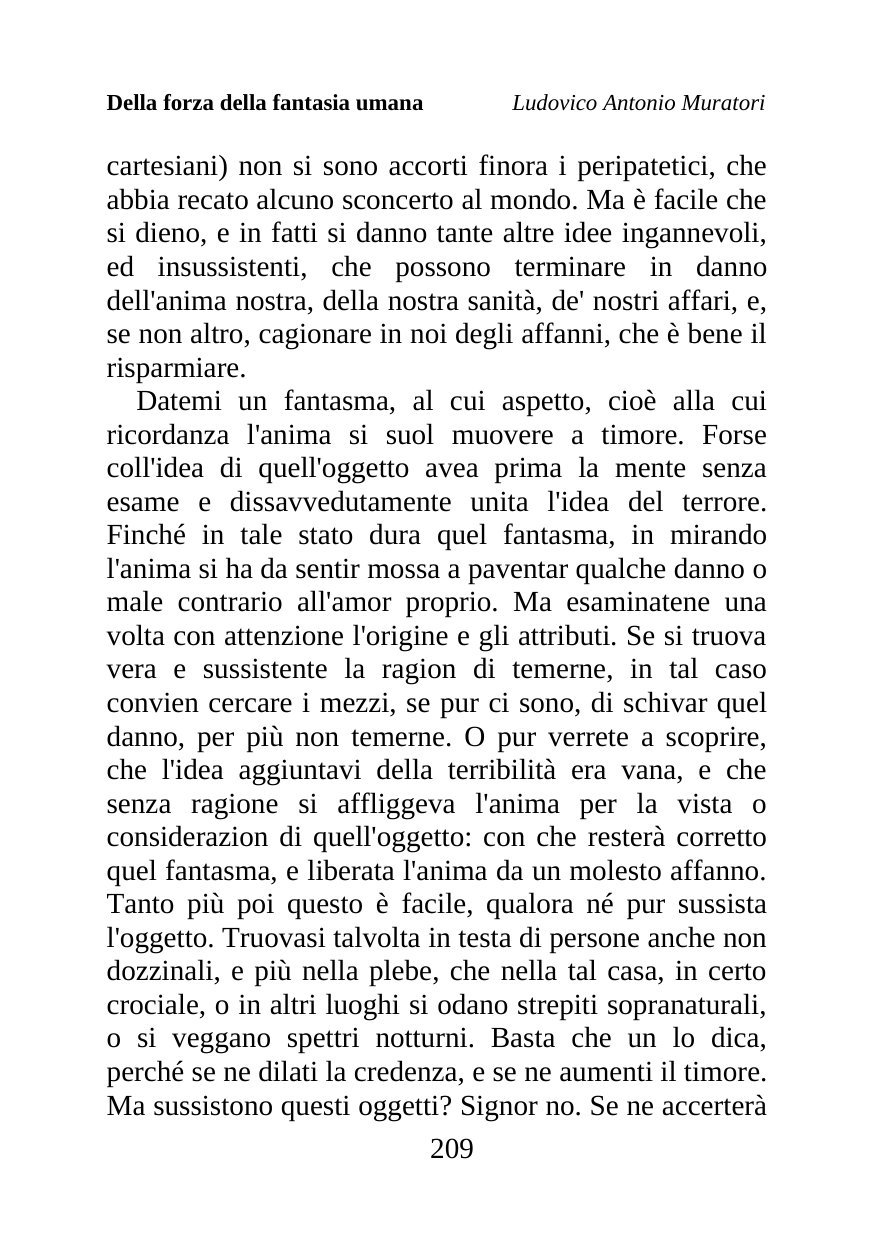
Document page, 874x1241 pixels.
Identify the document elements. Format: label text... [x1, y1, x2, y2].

text cartesiani) non si sono accorti finora i peripatetici, che abbia recato alcuno sconcerto al mondo. Ma è facile che si dieno, e in fatti si danno tante altre idee ingannevoli, ed insussistenti, che possono terminare in danno dell'anima nostra, della nostra sanità, de' nostri affari, e, se non altro, cagionare in noi degli affanni, che è bene il risparmiare. [106, 148, 768, 383]
text Datemi un fantasma, al cui aspetto, cioè alla cui ricordanza l'anima si suol muovere a timore. Forse coll'idea di quell'oggetto avea prima la mente senza esame e dissavvedutamente unita l'idea del terrore. Finché in tale stato dura quel fantasma, in mirando l'anima si ha da sentir mossa a paventar qualche danno o male contrario all'amor proprio. Ma esaminatene una volta con attenzione l'origine e gli attributi. Se si truova vera e sussistente la ragion di temerne, in tal caso convien cercare i mezzi, se pur ci sono, di schivar quel danno, per più non temerne. O pur verrete a scoprire, che l'idea aggiuntavi della terribilità era vana, e che senza ragione si affliggeva l'anima per la vista o considerazion di quell'oggetto: con che resterà corretto quel fantasma, e liberata l'anima da un molesto affanno. Tanto più poi questo è facile, qualora né pur sussista l'oggetto. Truovasi talvolta in testa di persone anche non dozzinali, e più nella plebe, che nella tal casa, in certo crociale, o in altri luoghi si odano strepiti sopranaturali, o si veggano spettri notturni. Basta che un lo dica, perché se ne dilati la credenza, e se ne aumenti il timore. Ma sussistono questi oggetti? Signor no. Se ne accerterà [106, 383, 768, 1121]
